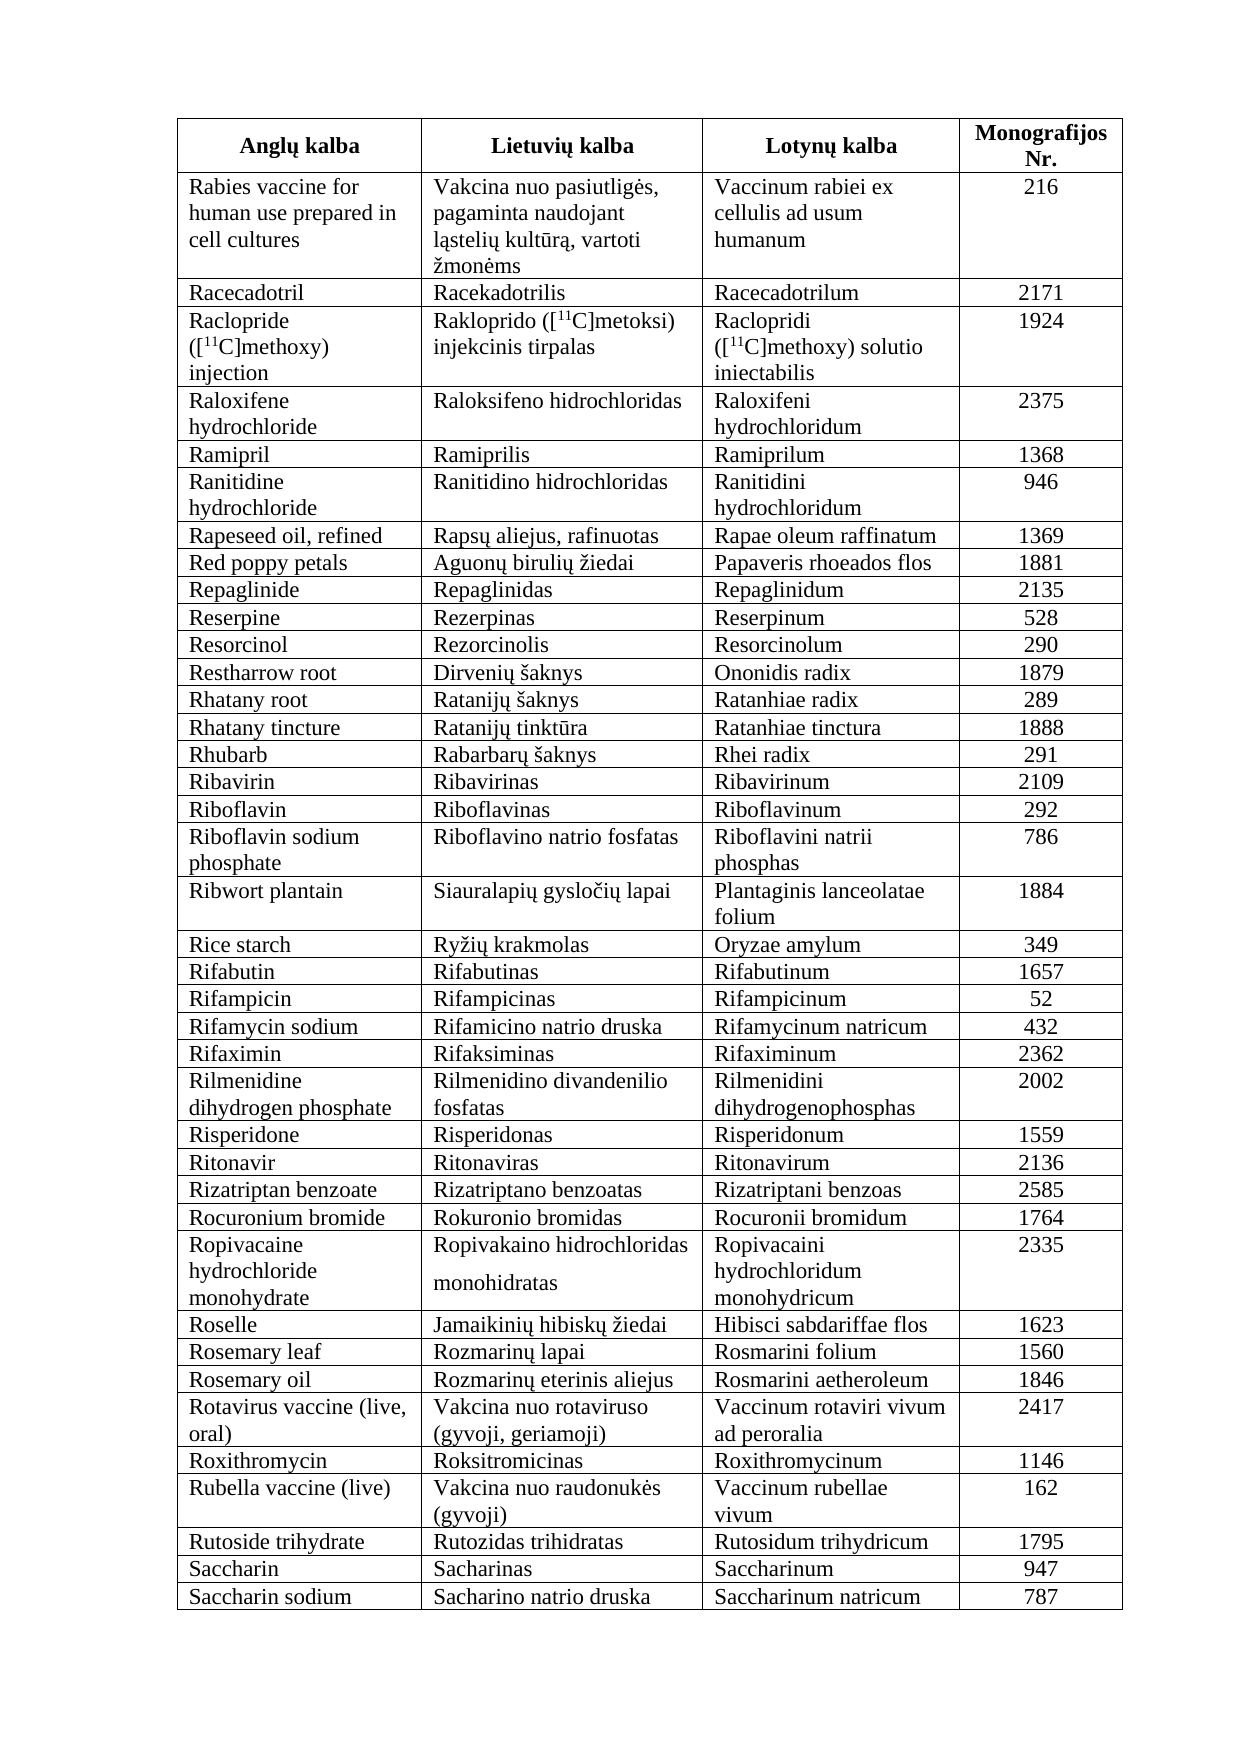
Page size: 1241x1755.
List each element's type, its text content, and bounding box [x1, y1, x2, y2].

table_cell Ribavirinas [422, 768, 702, 795]
table_cell Ribwort plantain [178, 877, 421, 929]
table_cell Rosmarini folium [703, 1339, 959, 1365]
table_cell 289 [960, 686, 1122, 712]
table_cell Resorcinolum [703, 631, 959, 658]
table_cell Raloxifene hydrochloride [178, 387, 421, 439]
table_cell Plantaginis lanceolatae folium [703, 877, 959, 929]
table_cell Rhatany root [178, 686, 421, 712]
table_cell Rifaximin [178, 1040, 421, 1067]
table_cell 1846 [960, 1366, 1122, 1392]
table_cell Repaglinidas [422, 577, 702, 603]
table_cell Riboflavinum [703, 796, 959, 822]
table_cell 946 [960, 468, 1122, 521]
table_cell Vakcina nuo pasiutligės, pagaminta naudojant ląstelių kultūrą, vartoti žmonėms [422, 173, 702, 278]
table_cell Riboflavin sodium phosphate [178, 823, 421, 876]
table_cell Rozmarinų eterinis aliejus [422, 1366, 702, 1392]
table_cell Ribavirinum [703, 768, 959, 795]
table_cell Rocuronii bromidum [703, 1204, 959, 1230]
table_cell 1657 [960, 958, 1122, 984]
table_header Lotynų kalba [703, 119, 959, 172]
table_cell Vakcina nuo rotaviruso (gyvoji, geriamoji) [422, 1393, 702, 1446]
table_cell Hibisci sabdariffae flos [703, 1311, 959, 1337]
table_cell Ritonavir [178, 1149, 421, 1175]
table_cell 2002 [960, 1068, 1122, 1120]
table_cell Rozmarinų lapai [422, 1339, 702, 1365]
table_cell Saccharin sodium [178, 1583, 421, 1609]
table_cell Riboflavini natrii phosphas [703, 823, 959, 876]
table_cell Roksitromicinas [422, 1447, 702, 1473]
table_cell Rilmenidini dihydrogenophosphas [703, 1068, 959, 1120]
table_cell Oryzae amylum [703, 931, 959, 957]
table_cell Ramiprilum [703, 441, 959, 467]
table_cell Rutozidas trihidratas [422, 1528, 702, 1554]
table_cell 2585 [960, 1176, 1122, 1202]
table_cell Rifampicinas [422, 985, 702, 1012]
table_header Anglų kalba [178, 119, 421, 172]
table_cell Rosemary leaf [178, 1339, 421, 1365]
table_cell Saccharinum natricum [703, 1583, 959, 1609]
table_cell 1368 [960, 441, 1122, 467]
table_cell 787 [960, 1583, 1122, 1609]
table_cell Riboflavinas [422, 796, 702, 822]
table_cell Jamaikinių hibiskų žiedai [422, 1311, 702, 1337]
table_cell Vaccinum rabiei ex cellulis ad usum humanum [703, 173, 959, 278]
table_cell Rabies vaccine for human use prepared in cell cultures [178, 173, 421, 278]
table_cell 291 [960, 741, 1122, 767]
table_cell Ramiprilis [422, 441, 702, 467]
table_cell Sacharino natrio druska [422, 1583, 702, 1609]
table_cell Risperidonas [422, 1121, 702, 1148]
table_cell Vaccinum rotaviri vivum ad peroralia [703, 1393, 959, 1446]
table_cell Rhatany tincture [178, 714, 421, 740]
table_cell 290 [960, 631, 1122, 658]
table_cell Racekadotrilis [422, 279, 702, 306]
table_cell Rilmenidino divandenilio fosfatas [422, 1068, 702, 1120]
table_cell 1795 [960, 1528, 1122, 1554]
table_cell Rezerpinas [422, 604, 702, 630]
table_cell 432 [960, 1013, 1122, 1039]
table_cell Ramipril [178, 441, 421, 467]
table_cell Rutosidum trihydricum [703, 1528, 959, 1554]
table_cell Repaglinidum [703, 577, 959, 603]
table_cell 1879 [960, 659, 1122, 685]
table_cell Ropivakaino hidrochloridas monohidratas [422, 1231, 702, 1310]
table_cell Rokuronio bromidas [422, 1204, 702, 1230]
table_cell Riboflavin [178, 796, 421, 822]
table_cell Ribavirin [178, 768, 421, 795]
table_header Lietuvių kalba [422, 119, 702, 172]
table_cell Reserpinum [703, 604, 959, 630]
table_cell Rifamycinum natricum [703, 1013, 959, 1039]
table_cell Rizatriptano benzoatas [422, 1176, 702, 1202]
table_cell Rifabutinas [422, 958, 702, 984]
table_cell Risperidonum [703, 1121, 959, 1148]
table_header Monografijos Nr. [960, 119, 1122, 172]
table_cell Rapae oleum raffinatum [703, 522, 959, 548]
table_cell Rhei radix [703, 741, 959, 767]
table_cell 1146 [960, 1447, 1122, 1473]
table_cell 1884 [960, 877, 1122, 929]
table_cell Ratanijų tinktūra [422, 714, 702, 740]
table_cell Red poppy petals [178, 549, 421, 576]
table_cell Rezorcinolis [422, 631, 702, 658]
table_cell 528 [960, 604, 1122, 630]
table_cell Reserpine [178, 604, 421, 630]
table_cell Rifamycin sodium [178, 1013, 421, 1039]
table_cell Rapsų aliejus, rafinuotas [422, 522, 702, 548]
table_cell Rice starch [178, 931, 421, 957]
table_cell Roxithromycinum [703, 1447, 959, 1473]
table_cell Ropivacaine hydrochloride monohydrate [178, 1231, 421, 1310]
table_cell 162 [960, 1474, 1122, 1527]
table_cell Saccharinum [703, 1556, 959, 1582]
table_cell 1881 [960, 549, 1122, 576]
table_cell Rizatriptani benzoas [703, 1176, 959, 1202]
table_cell 2171 [960, 279, 1122, 306]
table_cell Raclopride ([11C]methoxy) injection [178, 307, 421, 386]
table_cell 2109 [960, 768, 1122, 795]
table_cell 786 [960, 823, 1122, 876]
table_cell Vakcina nuo raudonukės (gyvoji) [422, 1474, 702, 1527]
table_cell Aguonų birulių žiedai [422, 549, 702, 576]
table_cell 2135 [960, 577, 1122, 603]
table_cell Riboflavino natrio fosfatas [422, 823, 702, 876]
table_cell Rifamicino natrio druska [422, 1013, 702, 1039]
table_cell Saccharin [178, 1556, 421, 1582]
table_cell Raloxifeni hydrochloridum [703, 387, 959, 439]
table_cell Rapeseed oil, refined [178, 522, 421, 548]
table_cell Rifabutinum [703, 958, 959, 984]
table_cell 2417 [960, 1393, 1122, 1446]
table_cell 1623 [960, 1311, 1122, 1337]
table_cell Rifabutin [178, 958, 421, 984]
table_cell Risperidone [178, 1121, 421, 1148]
table_cell Ritonavirum [703, 1149, 959, 1175]
table_cell Ratanijų šaknys [422, 686, 702, 712]
table_cell 292 [960, 796, 1122, 822]
table_cell 2136 [960, 1149, 1122, 1175]
table_cell Papaveris rhoeados flos [703, 549, 959, 576]
table_cell 1559 [960, 1121, 1122, 1148]
table_cell Ranitidine hydrochloride [178, 468, 421, 521]
table_cell 1764 [960, 1204, 1122, 1230]
table_cell 2362 [960, 1040, 1122, 1067]
table_cell 52 [960, 985, 1122, 1012]
table_cell Raclopridi ([11C]methoxy) solutio iniectabilis [703, 307, 959, 386]
table_cell 2335 [960, 1231, 1122, 1310]
table_cell Rifampicinum [703, 985, 959, 1012]
table_cell Rabarbarų šaknys [422, 741, 702, 767]
table_cell Racecadotril [178, 279, 421, 306]
table_cell Racecadotrilum [703, 279, 959, 306]
table_cell Roselle [178, 1311, 421, 1337]
table_cell Rotavirus vaccine (live, oral) [178, 1393, 421, 1446]
table_cell Rifampicin [178, 985, 421, 1012]
table_cell 349 [960, 931, 1122, 957]
table_cell Rubella vaccine (live) [178, 1474, 421, 1527]
table_cell Rifaksiminas [422, 1040, 702, 1067]
table_cell Rutoside trihydrate [178, 1528, 421, 1554]
table_cell 1369 [960, 522, 1122, 548]
table_cell Ropivacaini hydrochloridum monohydricum [703, 1231, 959, 1310]
table_cell Ononidis radix [703, 659, 959, 685]
table_cell Siauralapių gysločių lapai [422, 877, 702, 929]
table_cell Ratanhiae tinctura [703, 714, 959, 740]
table_cell 1560 [960, 1339, 1122, 1365]
table_cell Sacharinas [422, 1556, 702, 1582]
table_cell Dirvenių šaknys [422, 659, 702, 685]
table_cell Restharrow root [178, 659, 421, 685]
table_cell Rizatriptan benzoate [178, 1176, 421, 1202]
table_cell Ryžių krakmolas [422, 931, 702, 957]
table_cell Rakloprido ([11C]metoksi) injekcinis tirpalas [422, 307, 702, 386]
table_cell Rhubarb [178, 741, 421, 767]
table_cell 1888 [960, 714, 1122, 740]
table_cell Ranitidini hydrochloridum [703, 468, 959, 521]
table_cell Ratanhiae radix [703, 686, 959, 712]
table_cell Resorcinol [178, 631, 421, 658]
table_cell 947 [960, 1556, 1122, 1582]
table_cell Repaglinide [178, 577, 421, 603]
table_cell 2375 [960, 387, 1122, 439]
table_cell Rosemary oil [178, 1366, 421, 1392]
table_cell 1924 [960, 307, 1122, 386]
table_cell Rilmenidine dihydrogen phosphate [178, 1068, 421, 1120]
table_cell Rocuronium bromide [178, 1204, 421, 1230]
table_cell Vaccinum rubellae vivum [703, 1474, 959, 1527]
table_cell Raloksifeno hidrochloridas [422, 387, 702, 439]
table_cell Ranitidino hidrochloridas [422, 468, 702, 521]
table_cell Rifaximinum [703, 1040, 959, 1067]
table_cell 216 [960, 173, 1122, 278]
table_cell Ritonaviras [422, 1149, 702, 1175]
table_cell Rosmarini aetheroleum [703, 1366, 959, 1392]
table_cell Roxithromycin [178, 1447, 421, 1473]
